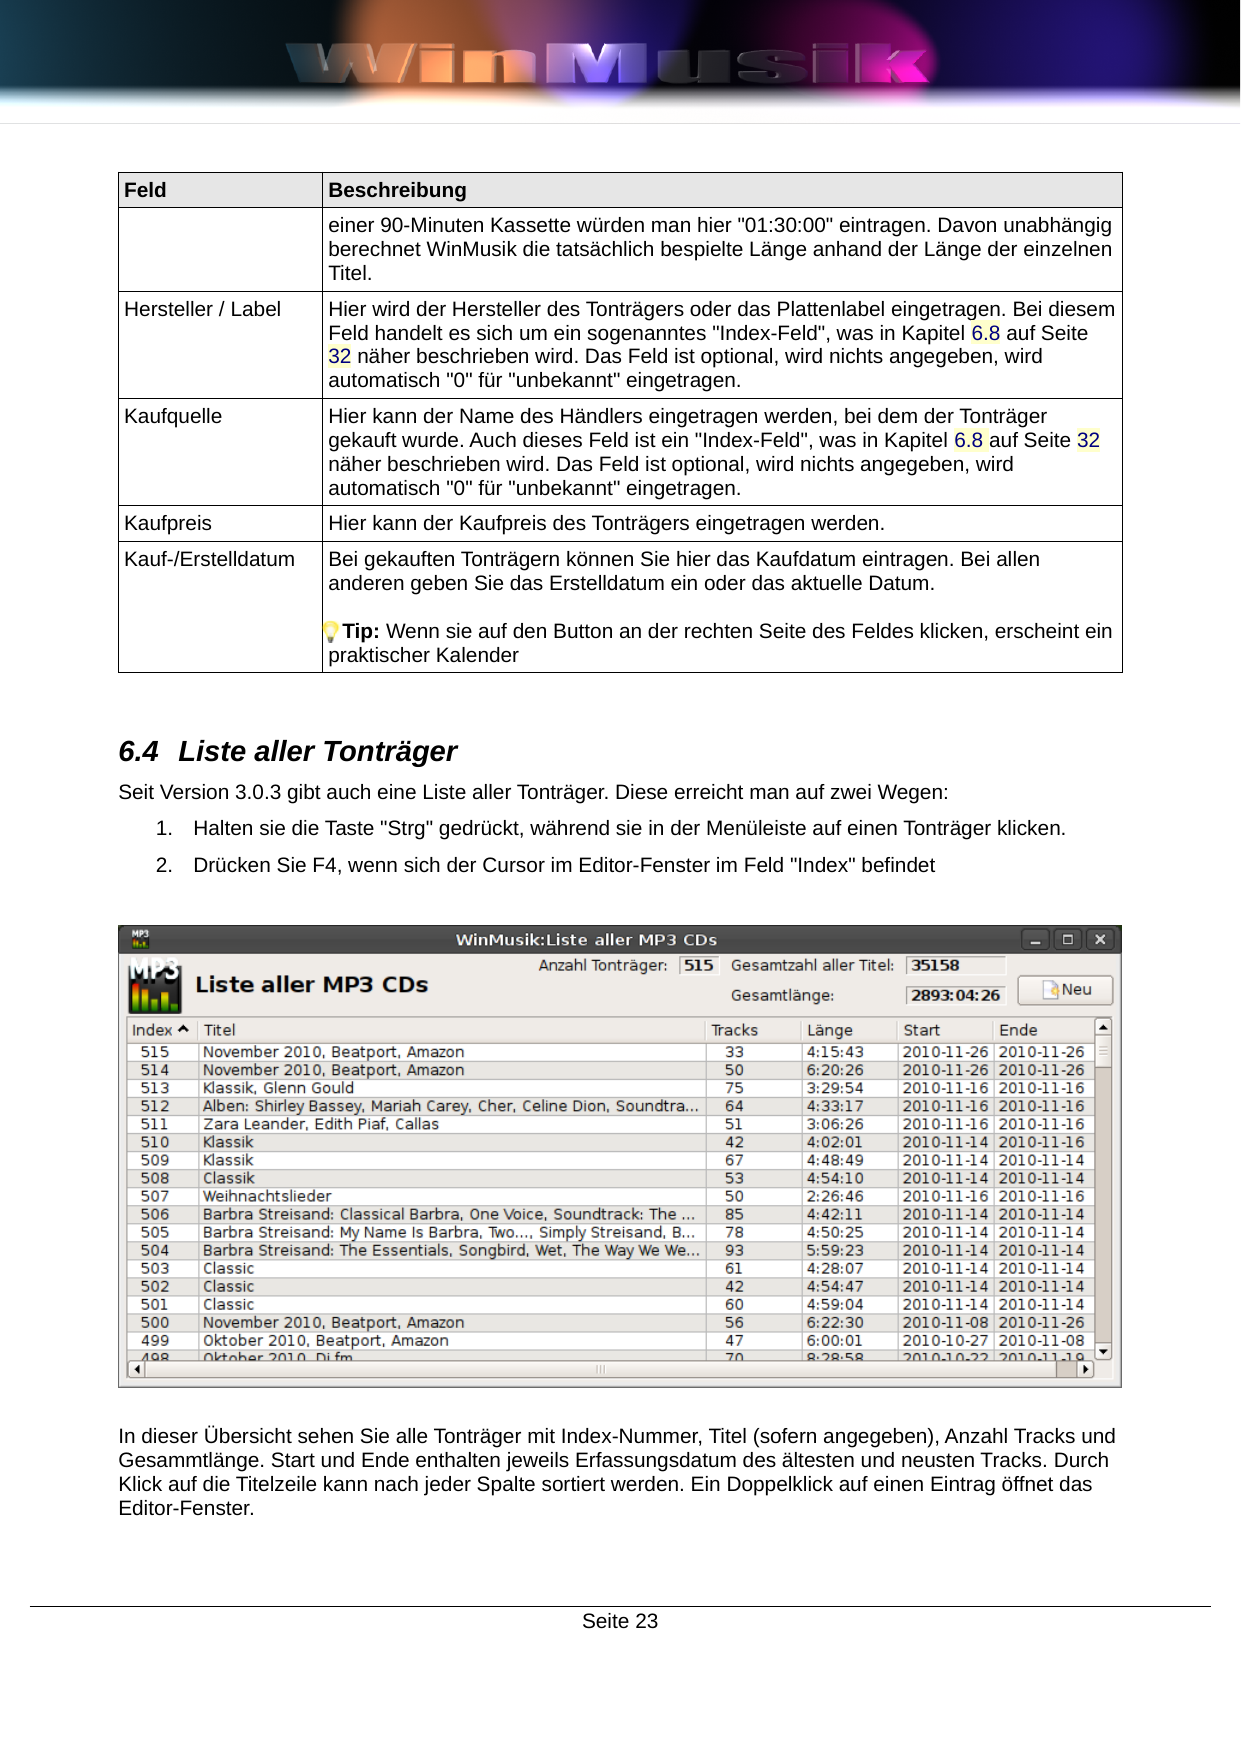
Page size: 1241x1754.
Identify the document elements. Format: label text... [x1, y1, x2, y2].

picture [118, 925, 1122, 1388]
table_cell praktischer Kalender [323, 643, 1122, 672]
picture [319, 620, 343, 643]
table_header Beschreibung [323, 173, 1122, 207]
table_cell Kaufquelle [119, 399, 322, 505]
list Halten sie die Taste "Strg" gedrückt, während sie in der Menüleiste auf einen Tonträger klicken. [156, 816, 1122, 840]
table_cell Hier kann der Name des Händlers eingetragen werden, bei dem der Tonträger gekauft wurde. Auch dieses Feld ist ein "Index-Feld", was in Kapitel 6.8 auf Seite 31 näher beschrieben wird. Das Feld ist optional, wird nichts angegeben, wird automatisch "0" für "unbekannt" eingetragen. [323, 399, 1122, 505]
table_header Feld [119, 173, 322, 207]
table_cell [119, 643, 322, 672]
table_cell Hier kann der Kaufpreis des Tonträgers eingetragen werden. [323, 506, 1122, 541]
text In dieser Übersicht sehen Sie alle Tonträger mit Index-Nummer, Titel (sofern angegeben), Anzahl Tracks und Gesammtlänge. Start und Ende enthalten jeweils Erfassungsdatum des ältesten und neusten Tracks. Durch Klick auf die Titelzeile kann nach jeder Spalte sortiert werden. Ein Doppelklick auf einen Eintrag öffnet das Editor-Fenster. [118, 1424, 1122, 1519]
subtitle Liste aller Tonträger [118, 734, 1122, 767]
table_cell Hier wird der Hersteller des Tonträgers oder das Plattenlabel eingetragen. Bei diesem Feld handelt es sich um ein sogenanntes "Index-Feld", was in Kapitel 6.8 auf Seite 31 näher beschrieben wird. Das Feld ist optional, wird nichts angegeben, wird automatisch "0" für "unbekannt" eingetragen. [323, 292, 1122, 398]
table_cell [119, 208, 322, 291]
list Drücken Sie F4, wenn sich der Cursor im Editor-Fenster im Feld "Index" befindet [156, 853, 1122, 877]
table_cell Hersteller / Label [119, 292, 322, 398]
table_cell Bei gekauften Tonträgern können Sie hier das Kaufdatum eintragen. Bei allen anderen geben Sie das Erstelldatum ein oder das aktuelle Datum. Tip: Wenn sie auf den Button an der rechten Seite des Feldes klicken, erscheint ein [323, 542, 1122, 642]
table_cell Kaufpreis [119, 506, 322, 541]
text Seit Version 3.0.3 gibt auch eine Liste aller Tonträger. Diese erreicht man auf zwei Wegen: [118, 780, 1122, 804]
table_cell Kauf-/Erstelldatum [119, 542, 322, 642]
table_cell einer 90-Minuten Kassette würden man hier "01:30:00" eintragen. Davon unabhängig berechnet WinMusik die tatsächlich bespielte Länge anhand der Länge der einzelnen Titel. [323, 208, 1122, 291]
